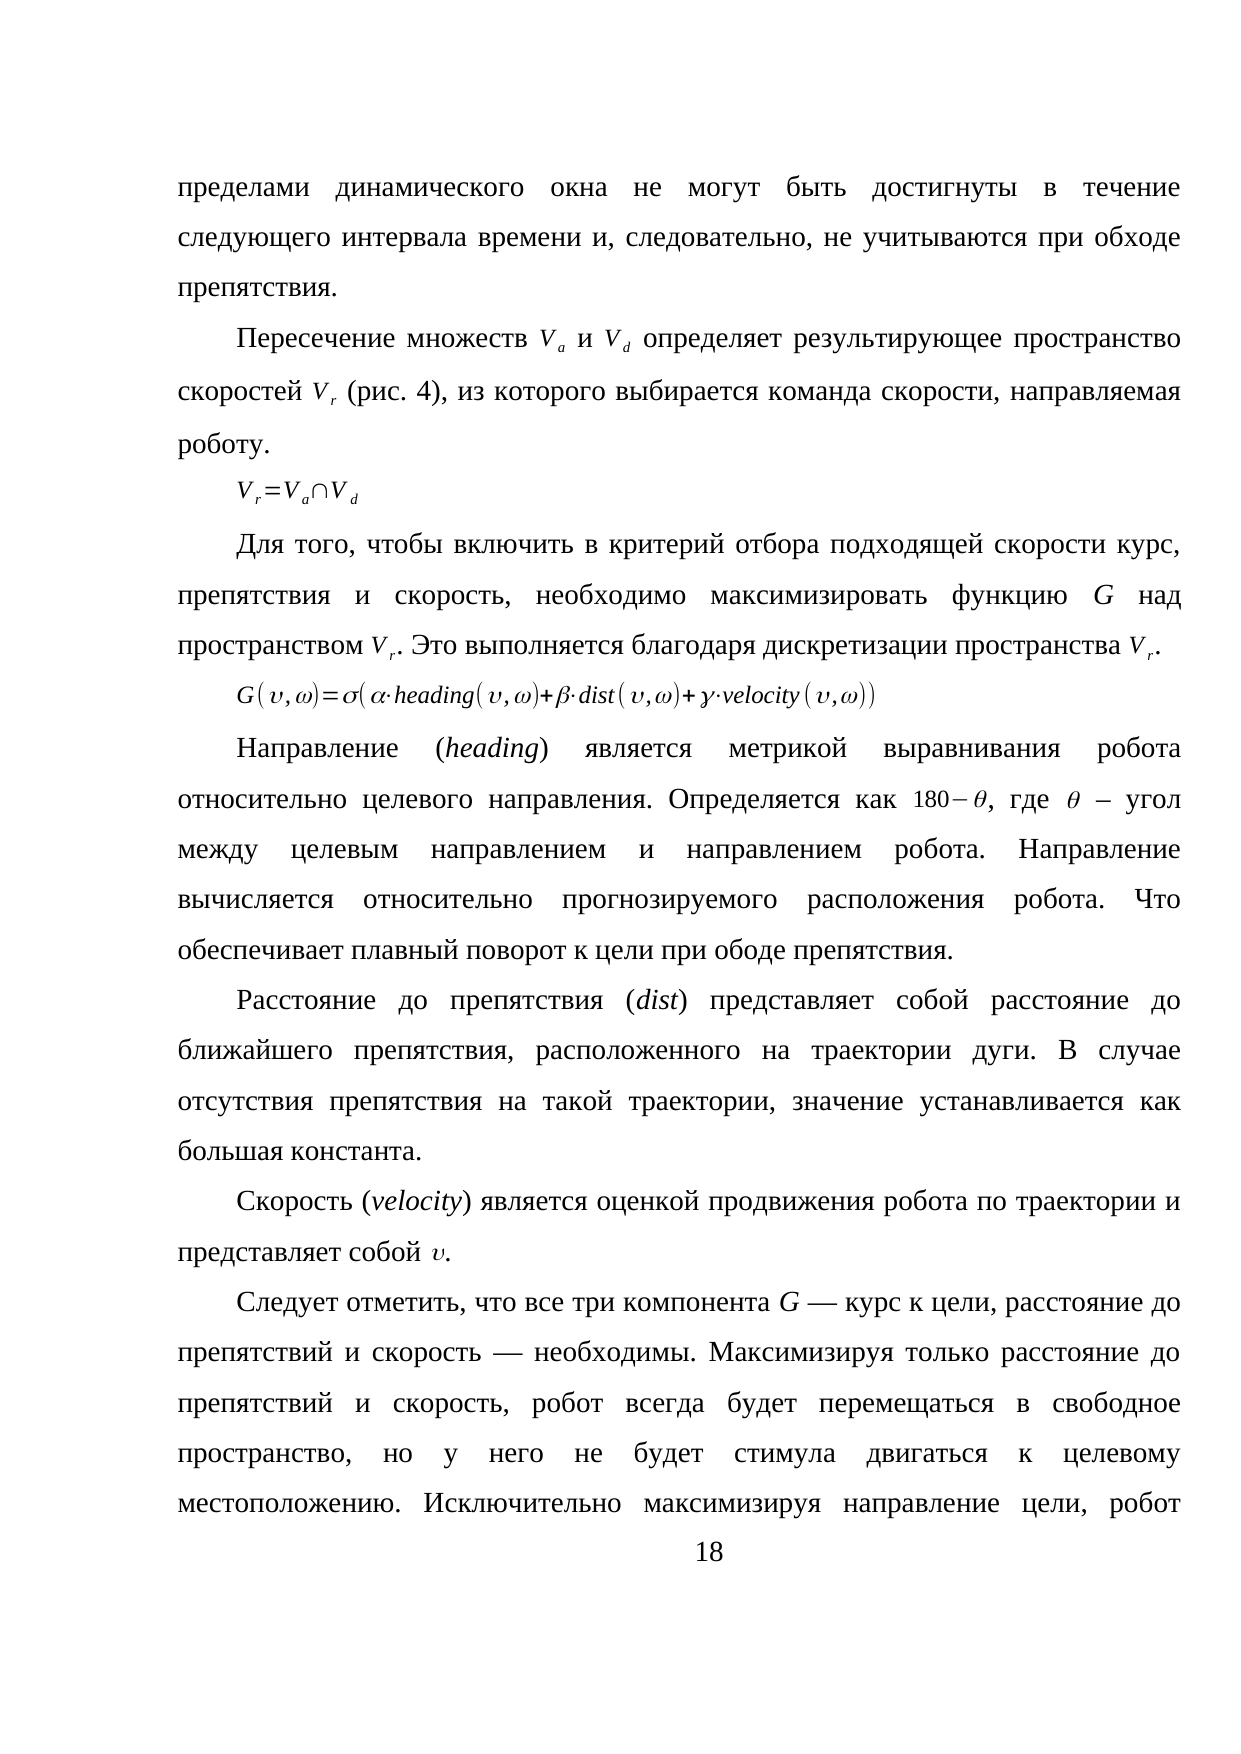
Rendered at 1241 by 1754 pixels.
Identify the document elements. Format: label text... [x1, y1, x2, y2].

text Скорость (velocity) является оценкой продвижения робота по траектории и представляет собой . [177, 1183, 1181, 1267]
text Для того, чтобы включить в критерий отбора подходящей скорости курс, препятствия и скорость, необходимо максимизировать функцию G над пространством . Это выполняется благодаря дискретизации пространства . [177, 527, 1181, 663]
text пределами динамического окна не могут быть достигнуты в течение следующего интервала времени и, следовательно, не учитываются при обходе препятствия. [177, 169, 1181, 303]
text Пересечение множеств и определяет результирующее пространство скоростей (рис. 4), из которого выбирается команда скорости, направляемая роботу. [177, 320, 1181, 459]
text Следует отметить, что все три компонента G — курс к цели, расстояние до препятствий и скорость — необходимы. Максимизируя только расстояние до препятствий и скорость, робот всегда будет перемещаться в свободное пространство, но у него не будет стимула двигаться к целевому местоположению. Исключительно максимизируя направление цели, робот [177, 1284, 1181, 1519]
text Расстояние до препятствия (dist) представляет собой расстояние до ближайшего препятствия, расположенного на траектории дуги. В случае отсутствия препятствия на такой траектории, значение устанавливается как большая константа. [177, 982, 1181, 1167]
text Направление (heading) является метрикой выравнивания робота относительно целевого направления. Определяется как , где – угол между целевым направлением и направлением робота. Направление вычисляется относительно прогнозируемого расположения робота. Что обеспечивает плавный поворот к цели при ободе препятствия. [177, 731, 1181, 965]
